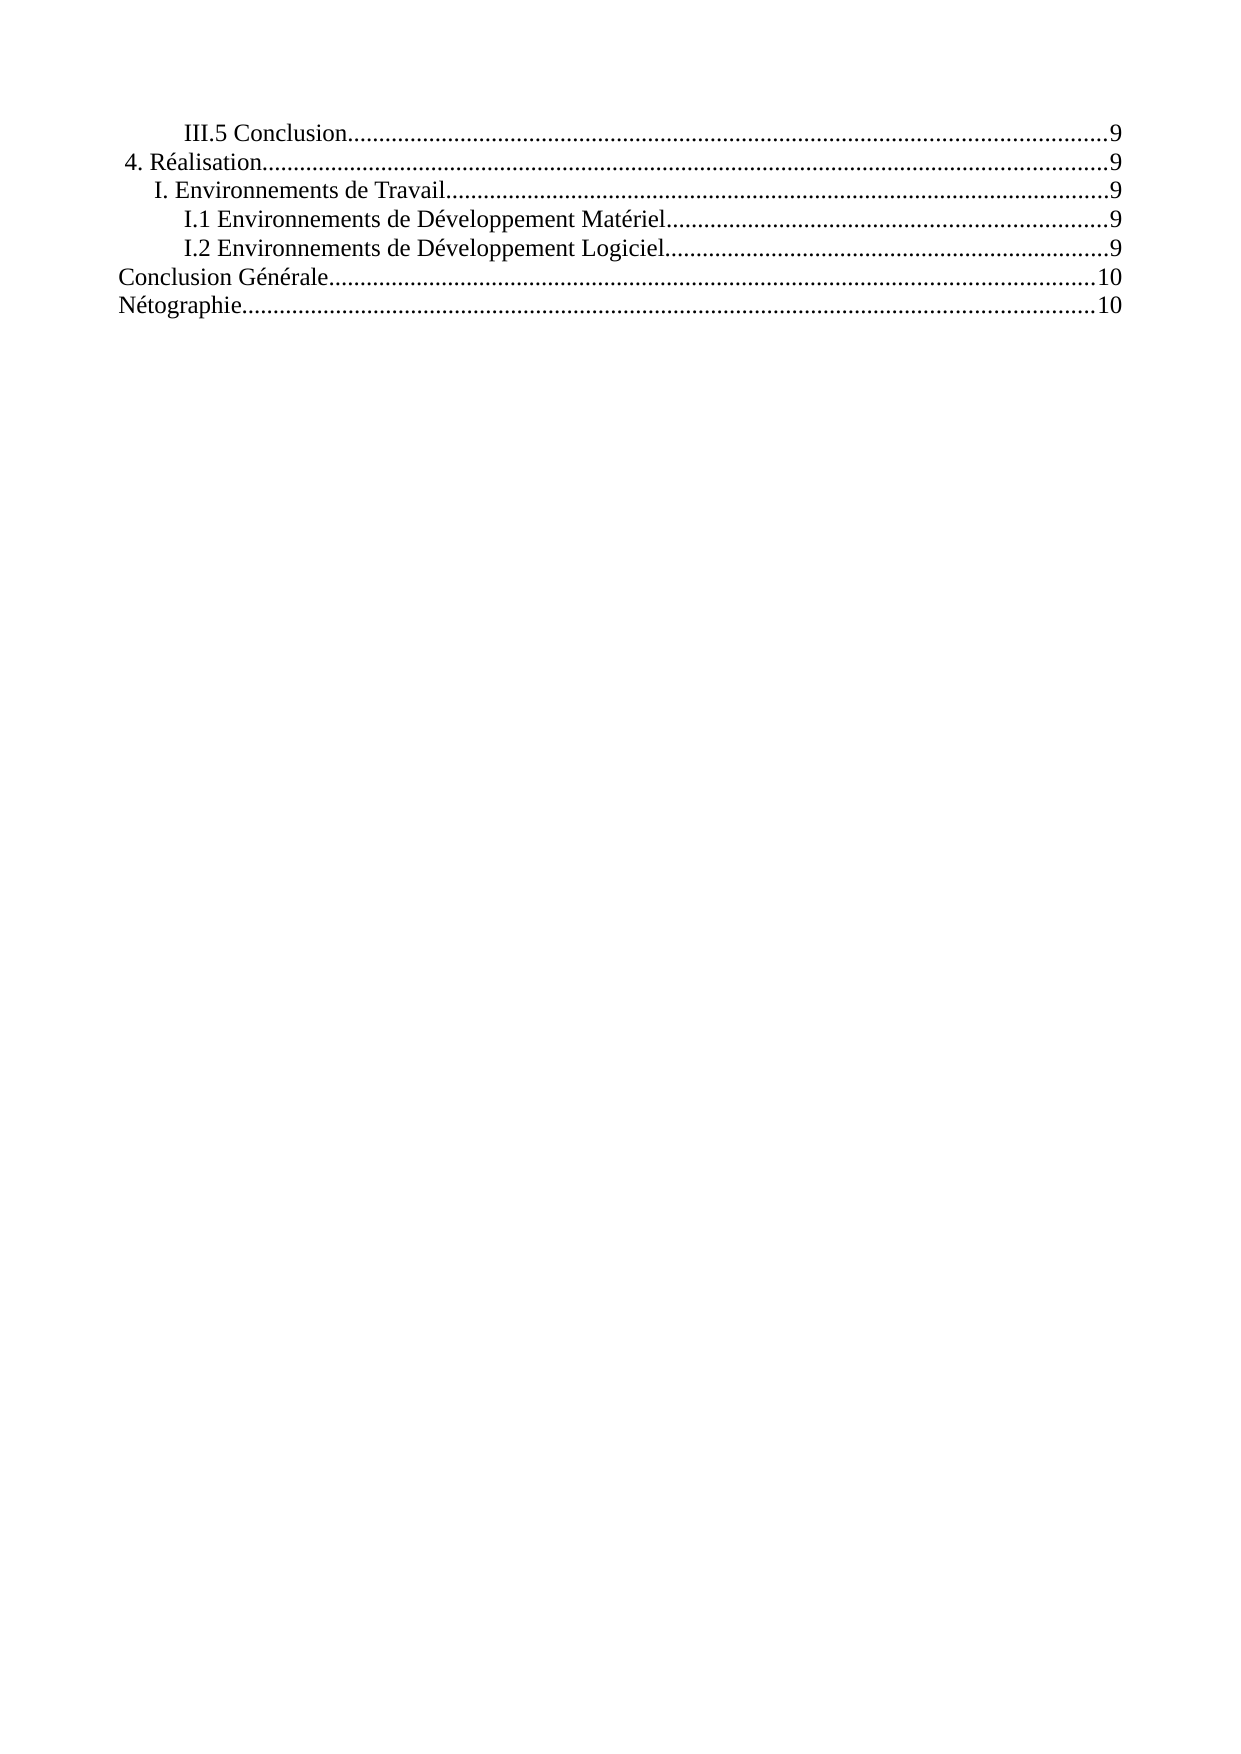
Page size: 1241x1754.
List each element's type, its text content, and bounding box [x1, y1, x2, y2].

text Nétographie 10 [118, 291, 1122, 319]
text 4. Réalisation 9 [118, 147, 1122, 176]
text III.5 Conclusion 9 [177, 118, 1122, 147]
text I.1 Environnements de Développement Matériel 9 [177, 204, 1122, 233]
text I. Environnements de Travail 9 [148, 176, 1122, 204]
text Conclusion Générale 10 [118, 262, 1122, 291]
text I.2 Environnements de Développement Logiciel 9 [177, 233, 1122, 262]
